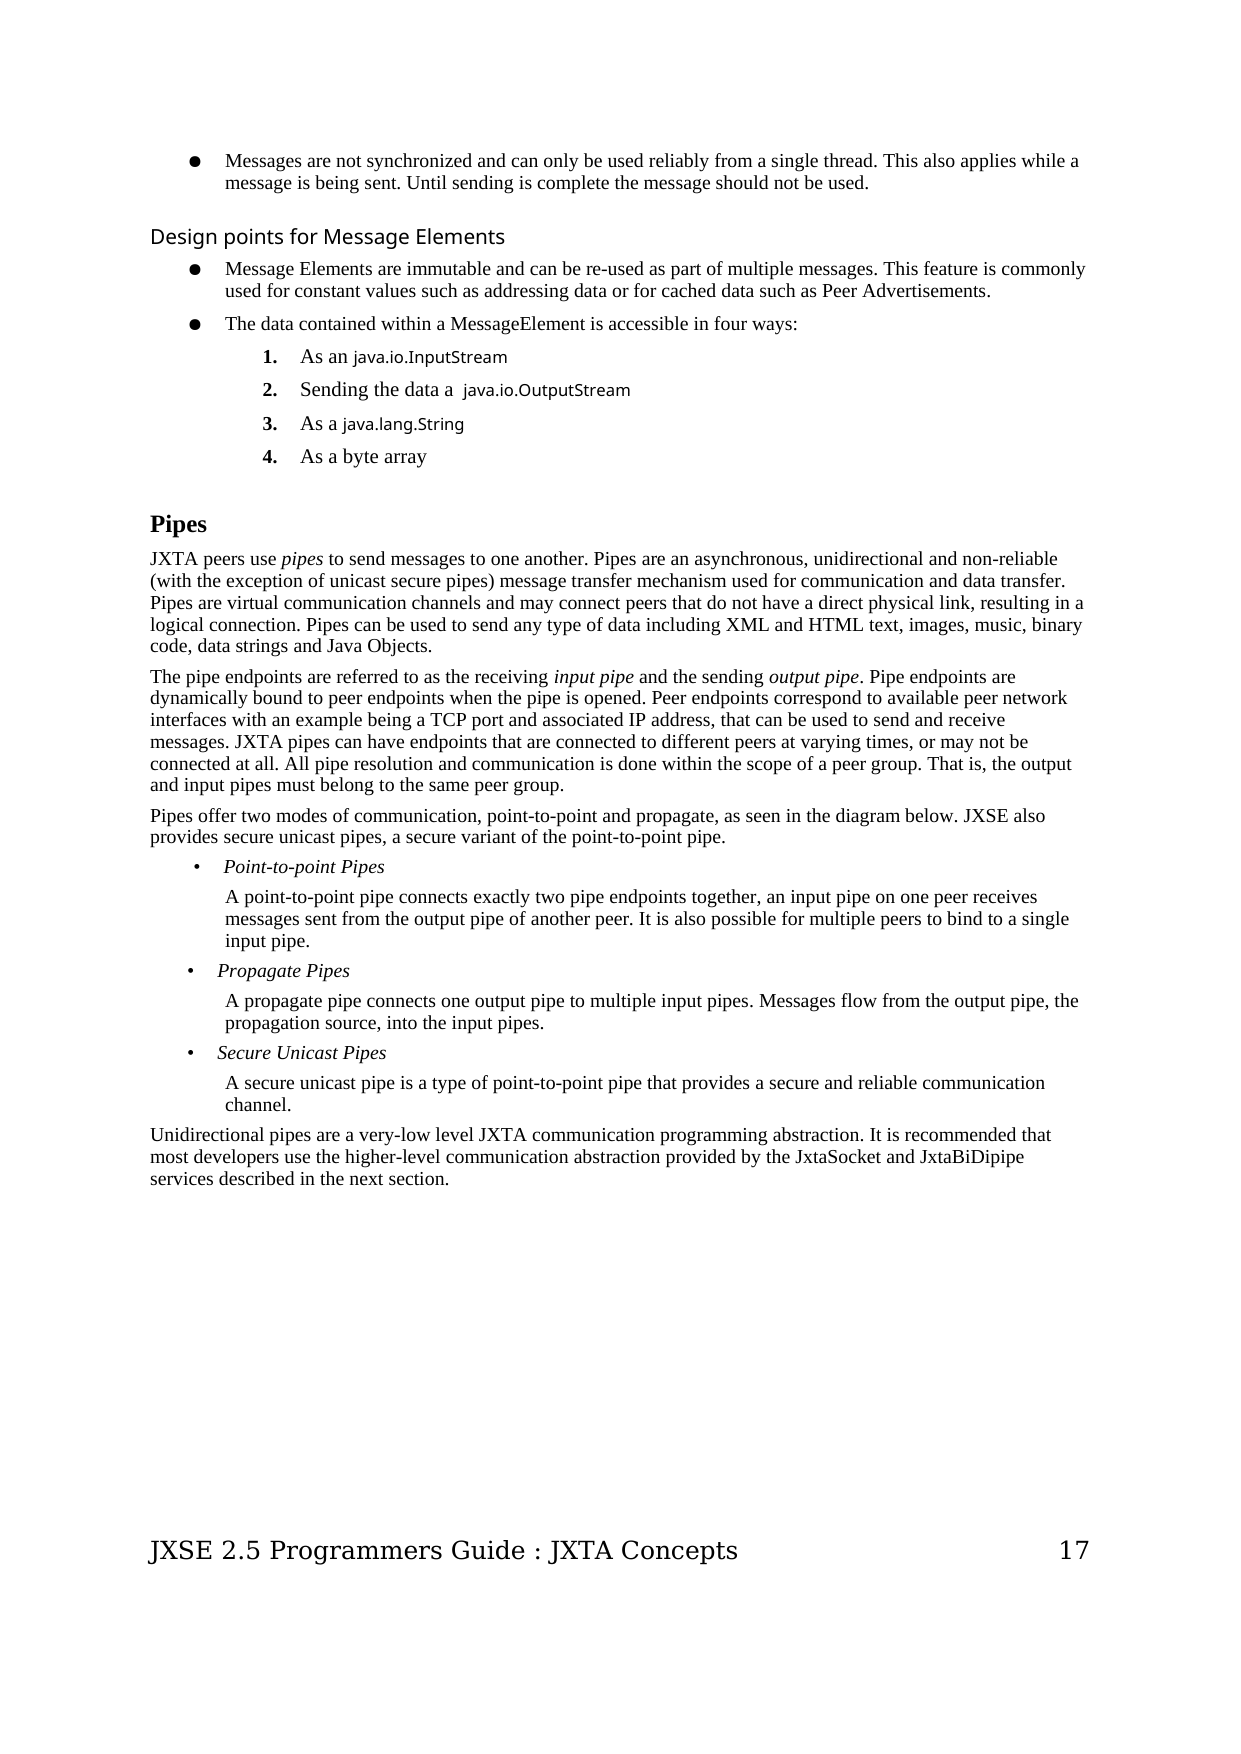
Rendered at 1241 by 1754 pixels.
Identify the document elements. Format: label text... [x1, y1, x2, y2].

text Unidirectional pipes are a very-low level JXTA communication programming abstraction. It is recommended that most developers use the higher-level communication abstraction provided by the JxtaSocket and JxtaBiDipipe services described in the next section. [150, 1124, 1090, 1189]
text JXTA peers use pipes to send messages to one another. Pipes are an asynchronous, unidirectional and non-reliable (with the exception of unicast secure pipes) message transfer mechanism used for communication and data transfer. Pipes are virtual communication channels and may connect peers that do not have a direct physical link, resulting in a logical connection. Pipes can be used to send any type of data including XML and HTML text, images, music, binary code, data strings and Java Objects. [150, 548, 1090, 657]
list The data contained within a MessageElement is accessible in four ways: [187, 310, 1090, 335]
text A point-to-point pipe connects exactly two pipe endpoints together, an input pipe on one peer receives messages sent from the output pipe of another peer. It is also possible for multiple peers to bind to a single input pipe. [225, 886, 1090, 952]
list As a java.lang.String [262, 410, 1090, 435]
list Messages are not synchronized and can only be used reliably from a single thread. This also applies while a message is being sent. Until sending is complete the message should not be used. [187, 150, 1090, 193]
text A propagate pipe connects one output pipe to multiple input pipes. Messages flow from the output pipe, the propagation source, into the input pipes. [225, 990, 1090, 1034]
list As a byte array [262, 443, 1090, 468]
list As an java.io.InputStream [262, 343, 1090, 368]
text Pipes offer two modes of communication, point-to-point and propagate, as seen in the diagram below. JXSE also provides secure unicast pipes, a secure variant of the point-to-point pipe. [150, 804, 1090, 848]
subtitle Design points for Message Elements [150, 222, 1090, 250]
list Sending the data a java.io.OutputStream [262, 377, 1090, 402]
text The pipe endpoints are referred to as the receiving input pipe and the sending output pipe. Pipe endpoints are dynamically bound to peer endpoints when the pipe is opened. Peer endpoints correspond to available peer network interfaces with an example being a TCP port and associated IP address, that can be used to send and receive messages. JXTA pipes can have endpoints that are connected to different peers at varying times, or may not be connected at all. All pipe resolution and communication is done within the scope of a peer group. That is, the output and input pipes must belong to the same peer group. [150, 666, 1090, 796]
text Pipes [150, 510, 1090, 538]
text A secure unicast pipe is a type of point-to-point pipe that provides a secure and reliable communication channel. [225, 1072, 1090, 1116]
list Point-to-point Pipes [194, 856, 1090, 878]
list Message Elements are immutable and can be re-used as part of multiple messages. This feature is commonly used for constant values such as addressing data or for cached data such as Peer Advertisements. [187, 258, 1090, 302]
list Propagate Pipes [187, 960, 1090, 982]
list Secure Unicast Pipes [187, 1042, 1090, 1064]
